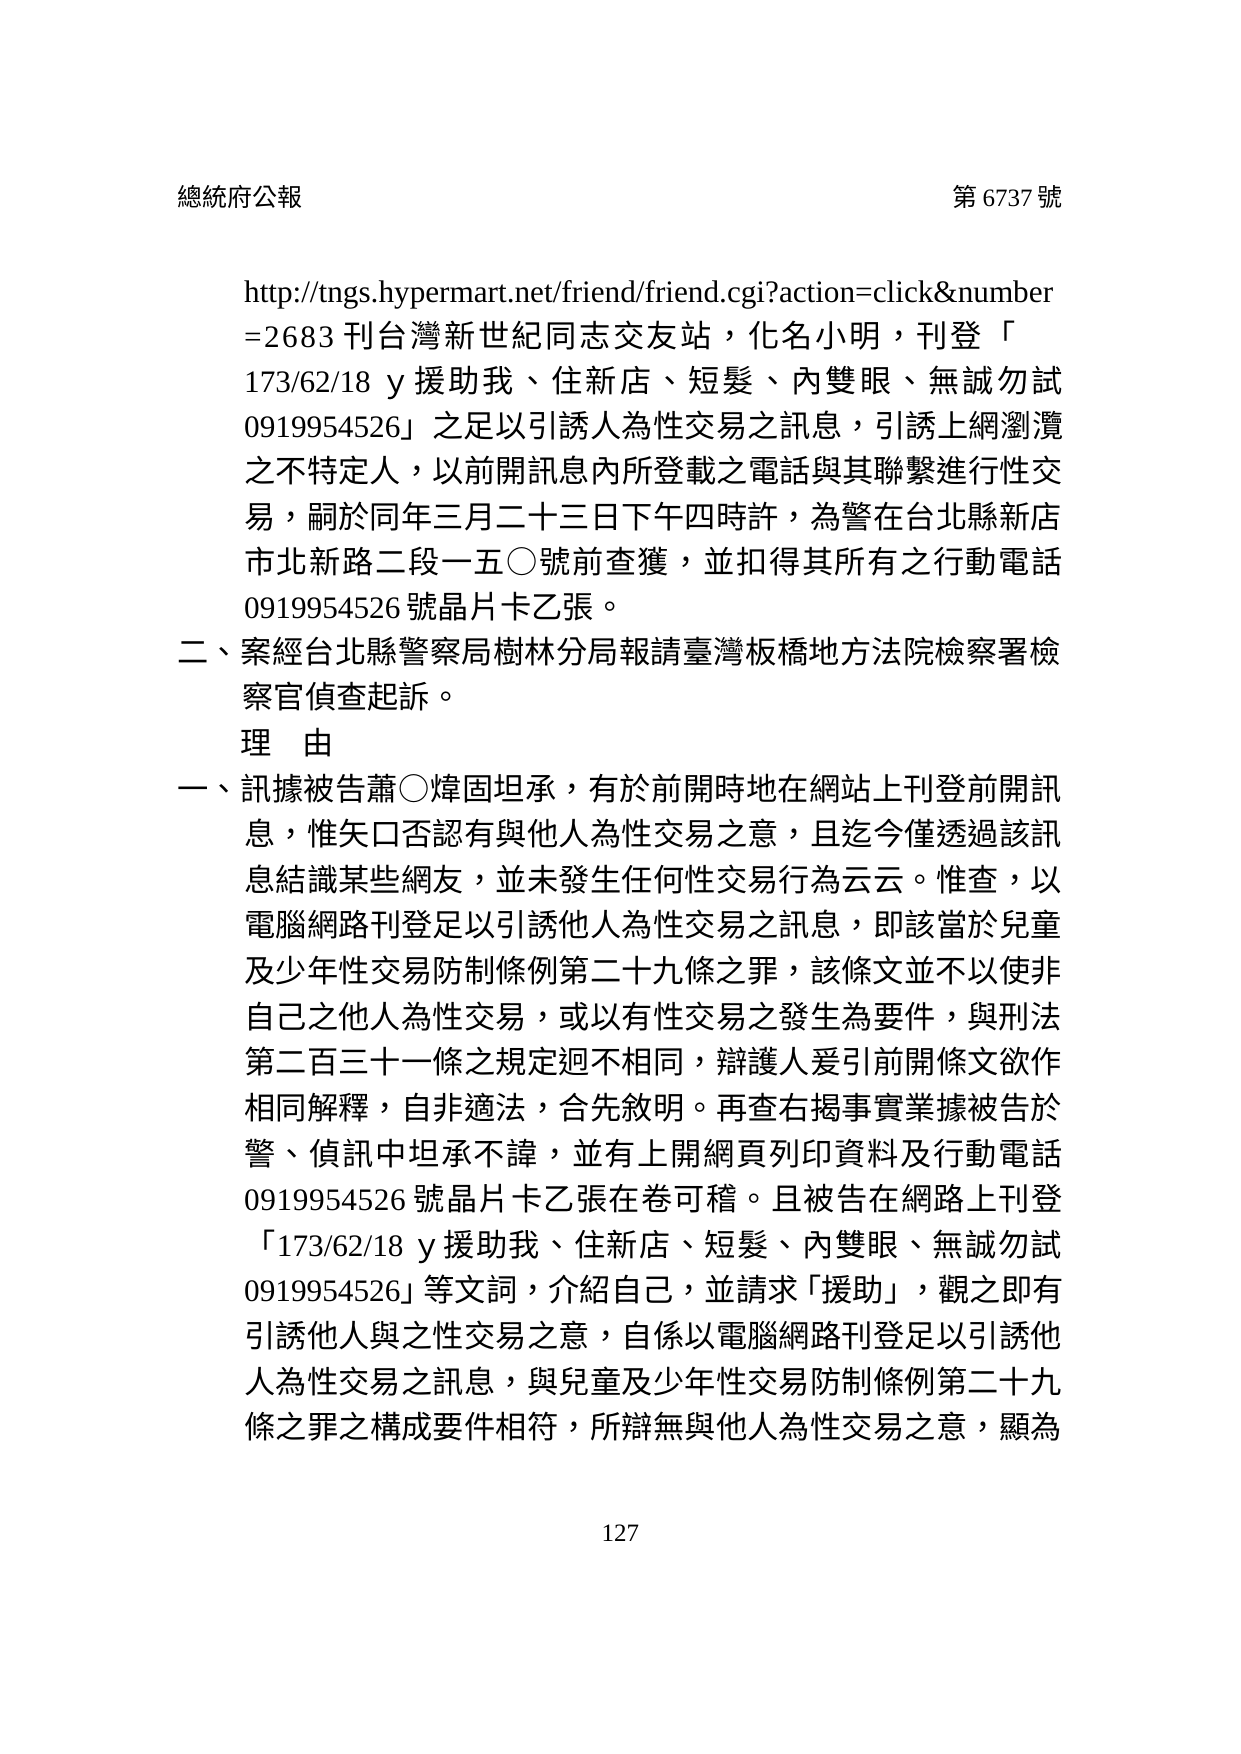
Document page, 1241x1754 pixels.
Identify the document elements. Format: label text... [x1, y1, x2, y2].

text http://tngs.hypermart.net/friend/friend.cgi?action=click&number =2683刊台灣新世紀同志交友站，化名小明，刊登「 173/62/18ｙ援助我、住新店、短髮、內雙眼、無誠勿試0919954526」之足以引誘人為性交易之訊息，引誘上網瀏灠之不特定人，以前開訊息內所登載之電話與其聯繫進行性交易，嗣於同年三月二十三日下午四時許，為警在台北縣新店市北新路二段一五○號前查獲，並扣得其所有之行動電話0919954526號晶片卡乙張。 [177, 266, 1063, 627]
text 一、訊據被告蕭○煒固坦承，有於前開時地在網站上刊登前開訊息，惟矢口否認有與他人為性交易之意，且迄今僅透過該訊息結識某些網友，並未發生任何性交易行為云云。惟查，以電腦網路刊登足以引誘他人為性交易之訊息，即該當於兒童及少年性交易防制條例第二十九條之罪，該條文並不以使非自己之他人為性交易，或以有性交易之發生為要件，與刑法第二百三十一條之規定迥不相同，辯護人爰引前開條文欲作相同解釋，自非適法，合先敘明。再查右揭事實業據被告於警、偵訊中坦承不諱，並有上開網頁列印資料及行動電話0919954526號晶片卡乙張在卷可稽。且被告在網路上刊登「173/62/18ｙ援助我、住新店、短髮、內雙眼、無誠勿試0919954526」等文詞，介紹自己，並請求「援助」，觀之即有引誘他人與之性交易之意，自係以電腦網路刊登足以引誘他人為性交易之訊息，與兒童及少年性交易防制條例第二十九條之罪之構成要件相符，所辯無與他人為性交易之意，顯為 [177, 763, 1063, 1448]
text 理 由 [177, 718, 1063, 763]
text 二、案經台北縣警察局樹林分局報請臺灣板橋地方法院檢察署檢察官偵查起訴。 [177, 627, 1063, 718]
